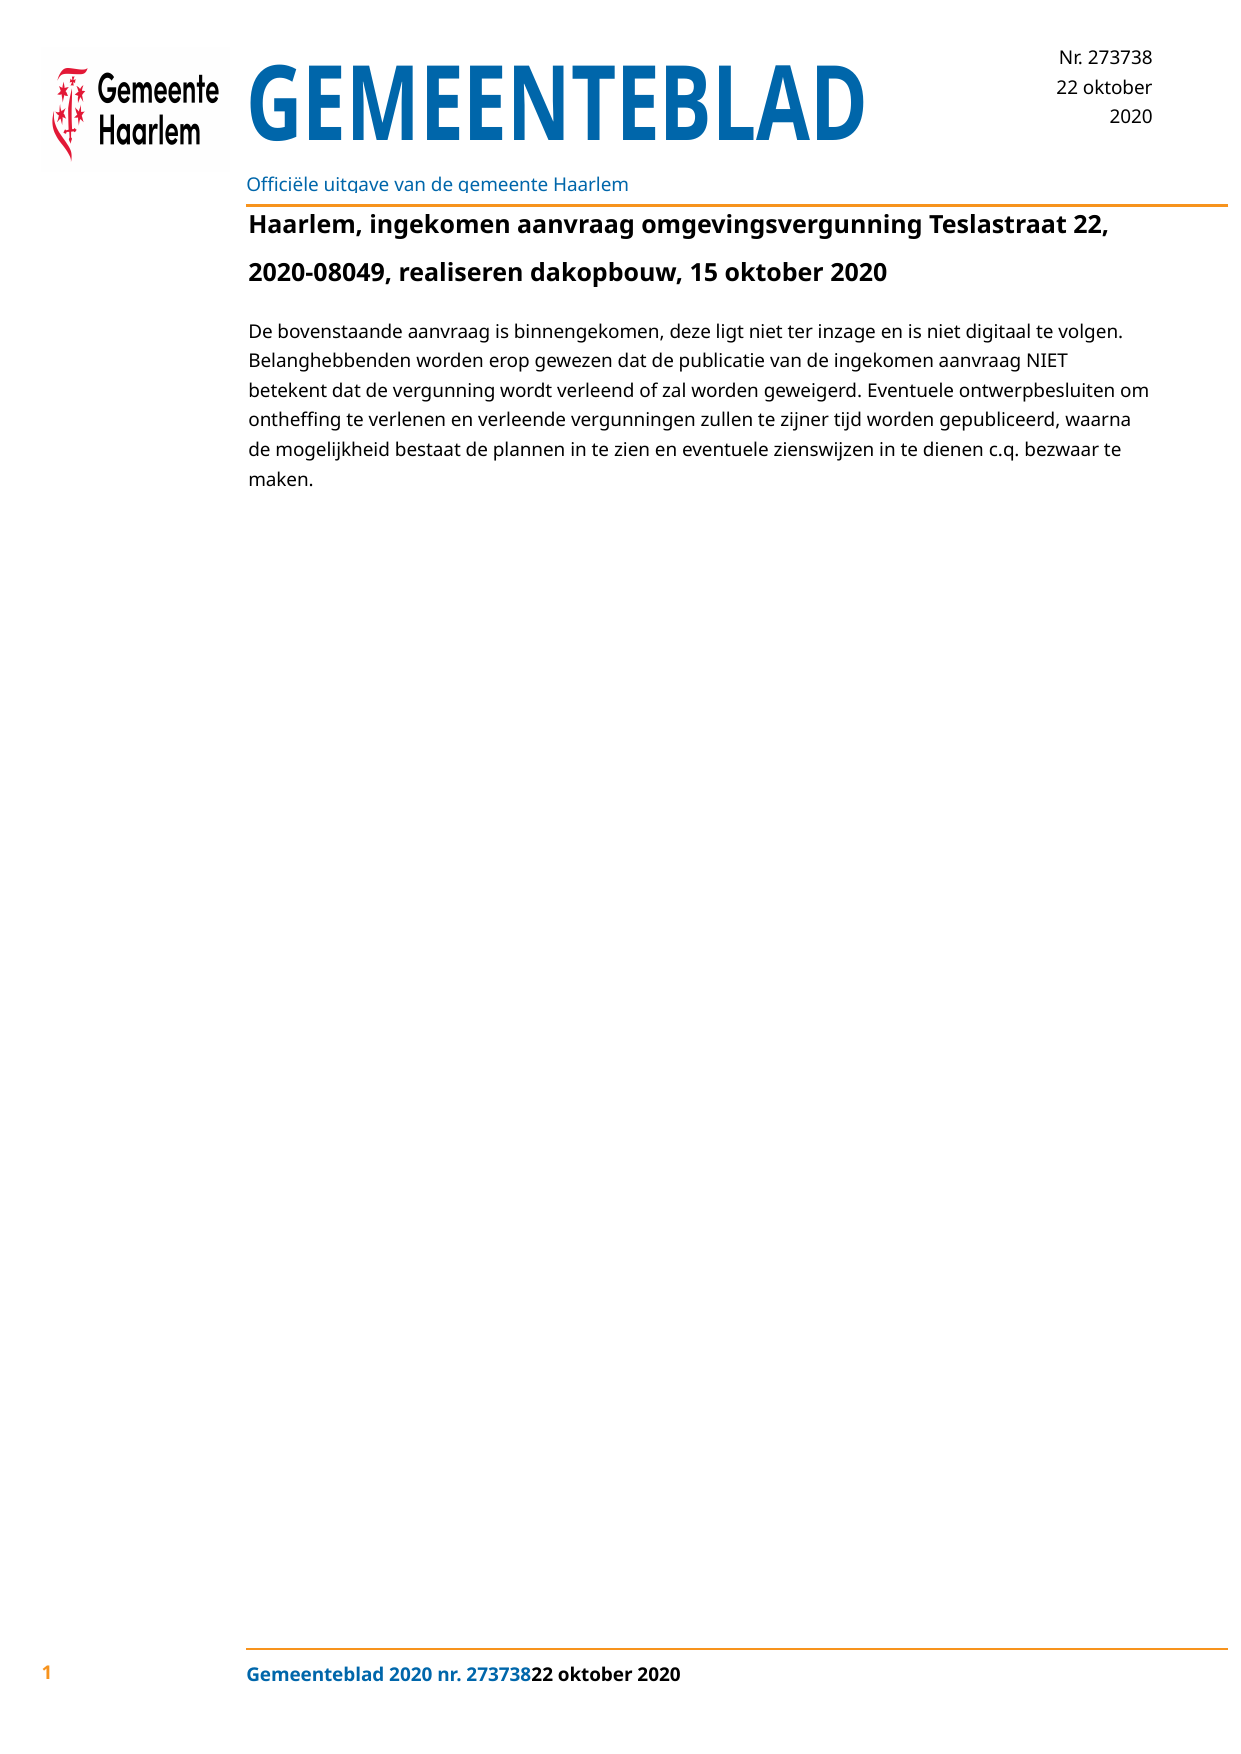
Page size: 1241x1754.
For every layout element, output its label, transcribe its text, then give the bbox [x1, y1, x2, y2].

text De bovenstaande aanvraag is binnengekomen, deze ligt niet ter inzage en is niet digitaal te volgen. Belanghebbenden worden erop gewezen dat de publicatie van de ingekomen aanvraag NIET betekent dat de vergunning wordt verleend of zal worden geweigerd. Eventuele ontwerpbesluiten om ontheffing te verlenen en verleende vergunningen zullen te zijner tijd worden gepubliceerd, waarna de mogelijkheid bestaat de plannen in te zien en eventuele zienswijzen in te dienen c.q. bezwaar te maken. [248, 318, 1152, 492]
picture [41, 47, 231, 172]
text Haarlem, ingekomen aanvraag omgevingsvergunning Teslastraat 22, 2020-08049, realiseren dakopbouw, 15 oktober 2020 [248, 207, 1152, 288]
